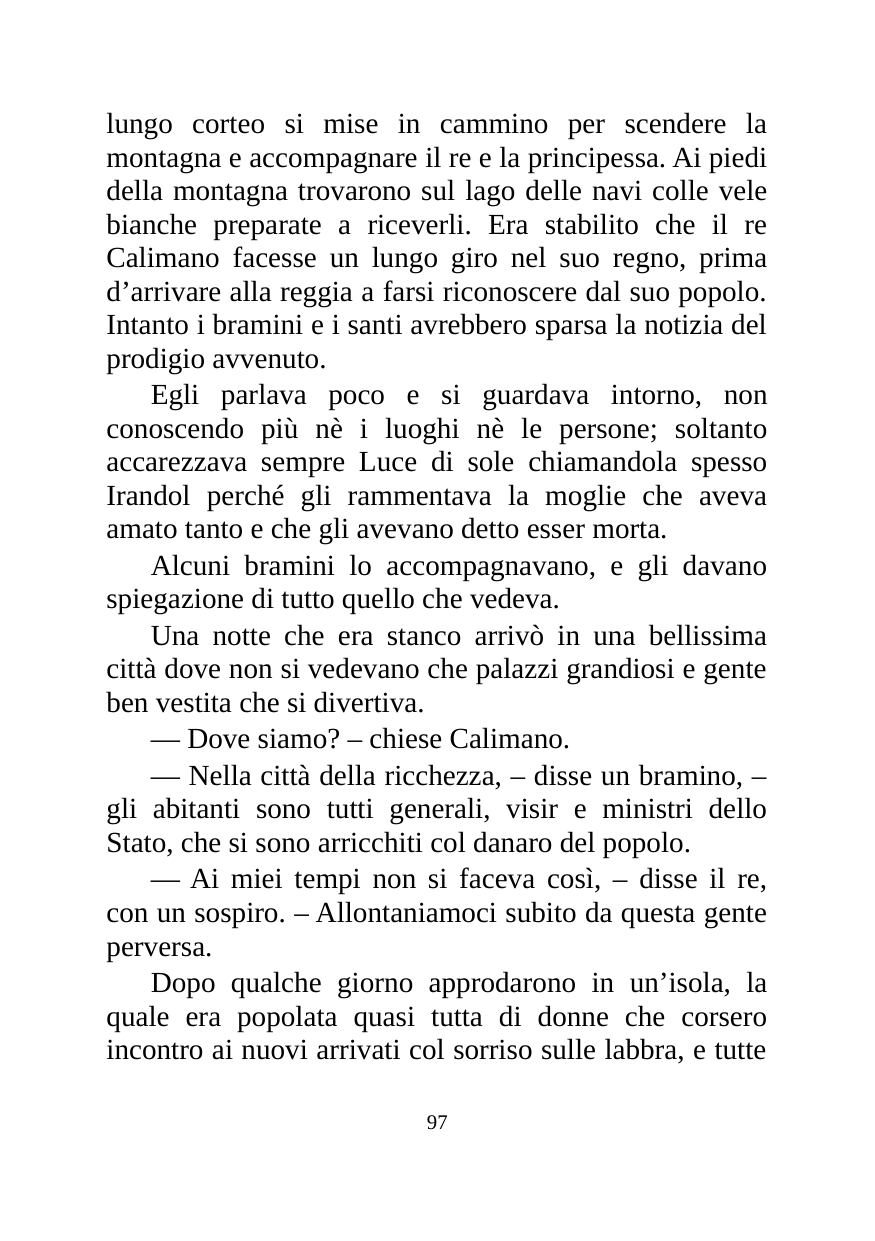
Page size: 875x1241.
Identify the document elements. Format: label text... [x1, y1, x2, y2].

text Alcuni bramini lo accompagnavano, e gli davano spiegazione di tutto quello che vedeva. [106, 548, 768, 615]
text — Nella città della ricchezza, – disse un bramino, – gli abitanti sono tutti generali, visir e ministri dello Stato, che si sono arricchiti col danaro del popolo. [106, 758, 768, 859]
text Dopo qualche giorno approdarono in un’isola, la quale era popolata quasi tutta di donne che corsero incontro ai nuovi arrivati col sorriso sulle labbra, e tutte [106, 965, 768, 1066]
text Una notte che era stanco arrivò in una bellissima città dove non si vedevano che palazzi grandiosi e gente ben vestita che si divertiva. [106, 618, 768, 719]
text — Dove siamo? – chiese Calimano. [106, 722, 768, 755]
text — Ai miei tempi non si faceva così, – disse il re, con un sospiro. – Allontaniamoci subito da questa gente perversa. [106, 862, 768, 962]
text Egli parlava poco e si guardava intorno, non conoscendo più nè i luoghi nè le persone; soltanto accarezzava sempre Luce di sole chiamandola spesso Irandol perché gli rammentava la moglie che aveva amato tanto e che gli avevano detto esser morta. [106, 377, 768, 545]
text lungo corteo si mise in cammino per scendere la montagna e accompagnare il re e la principessa. Ai piedi della montagna trovarono sul lago delle navi colle vele bianche preparate a riceverli. Era stabilito che il re Calimano facesse un lungo giro nel suo regno, prima d’arrivare alla reggia a farsi riconoscere dal suo popolo. Intanto i bramini e i santi avrebbero sparsa la notizia del prodigio avvenuto. [106, 106, 768, 374]
